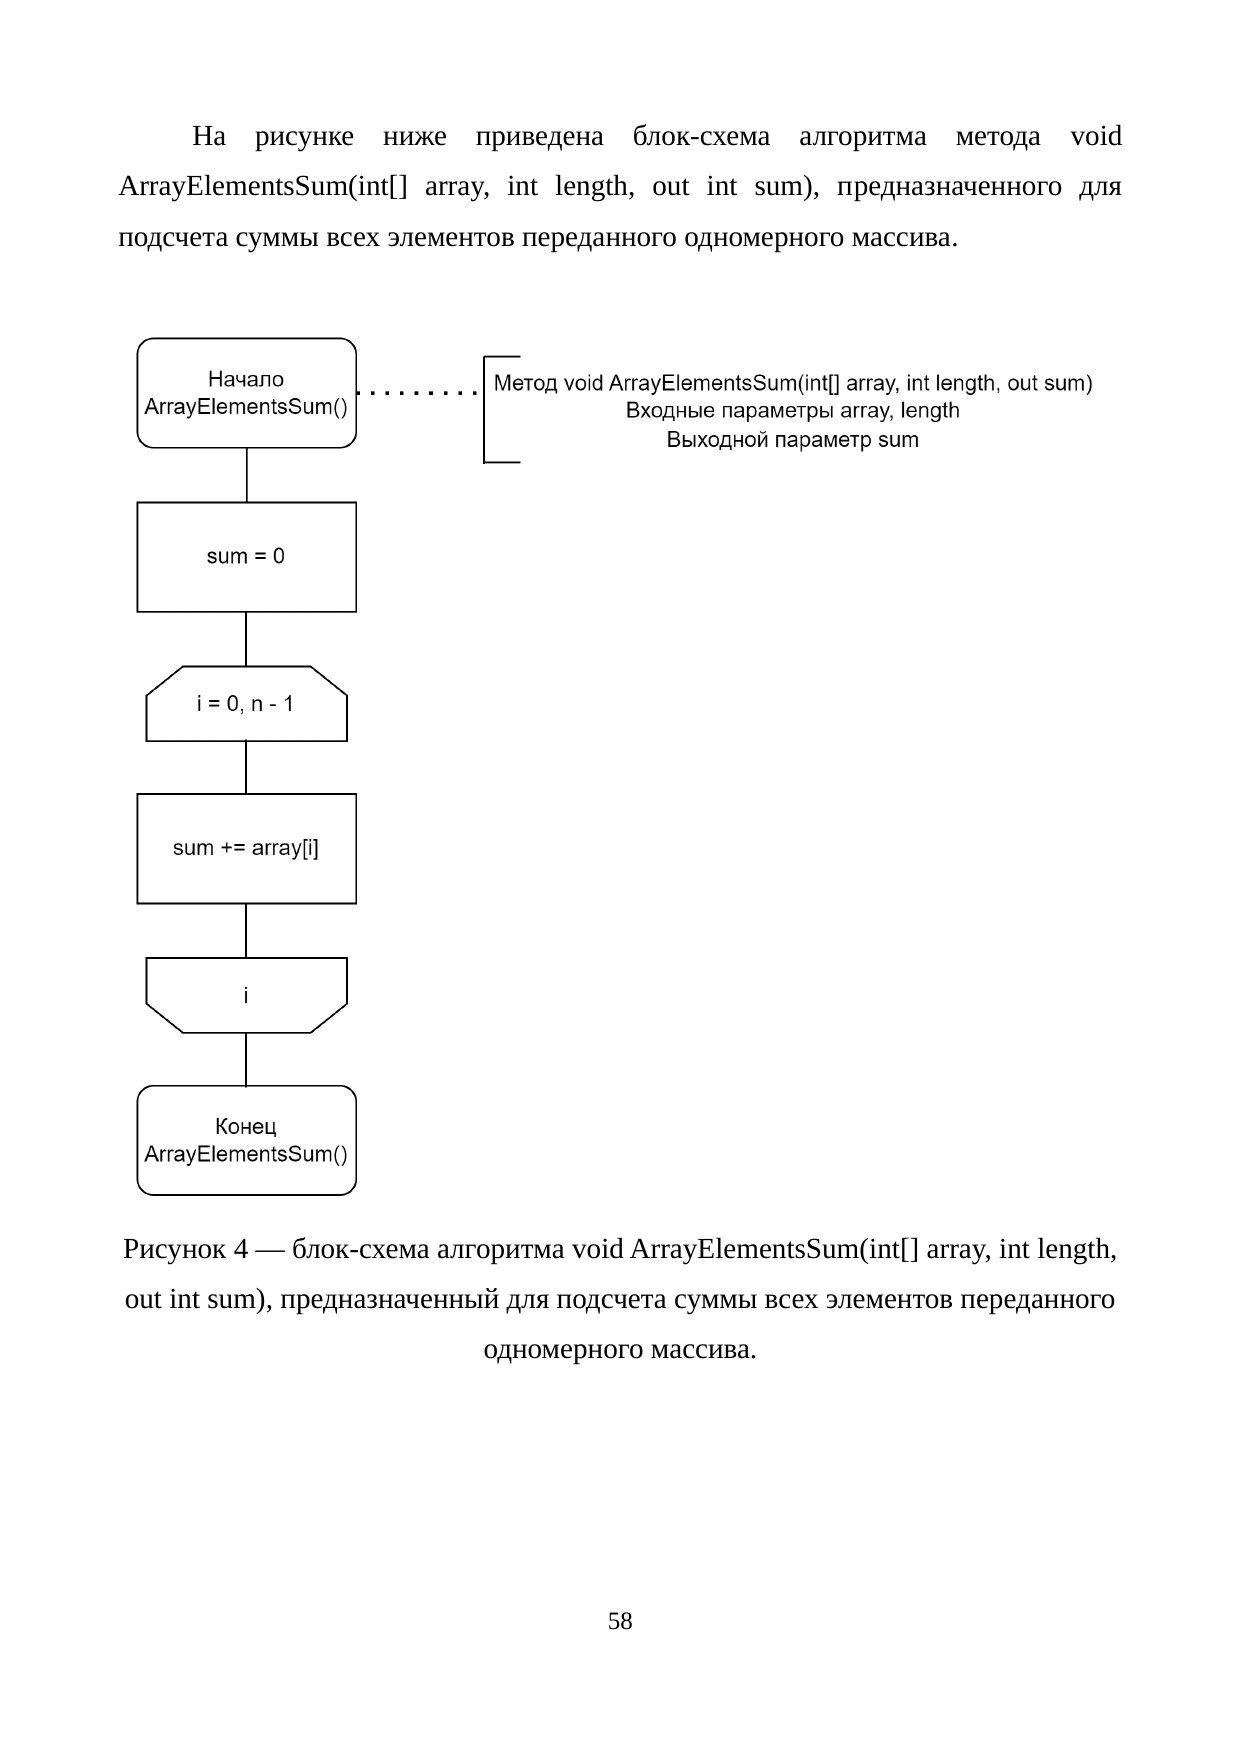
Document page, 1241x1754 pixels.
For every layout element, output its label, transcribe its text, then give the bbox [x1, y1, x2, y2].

picture [118, 319, 1123, 1214]
text На рисунке ниже приведена блок-схема алгоритма метода void ArrayElementsSum(int[] array, int length, out int sum), предназначенного для подсчета суммы всех элементов переданного одномерного массива. [118, 118, 1122, 252]
text Рисунок 4 — блок-схема алгоритма void ArrayElementsSum(int[] array, int length, out int sum), предназначенный для подсчета суммы всех элементов переданного одномерного массива. [118, 1214, 1122, 1365]
